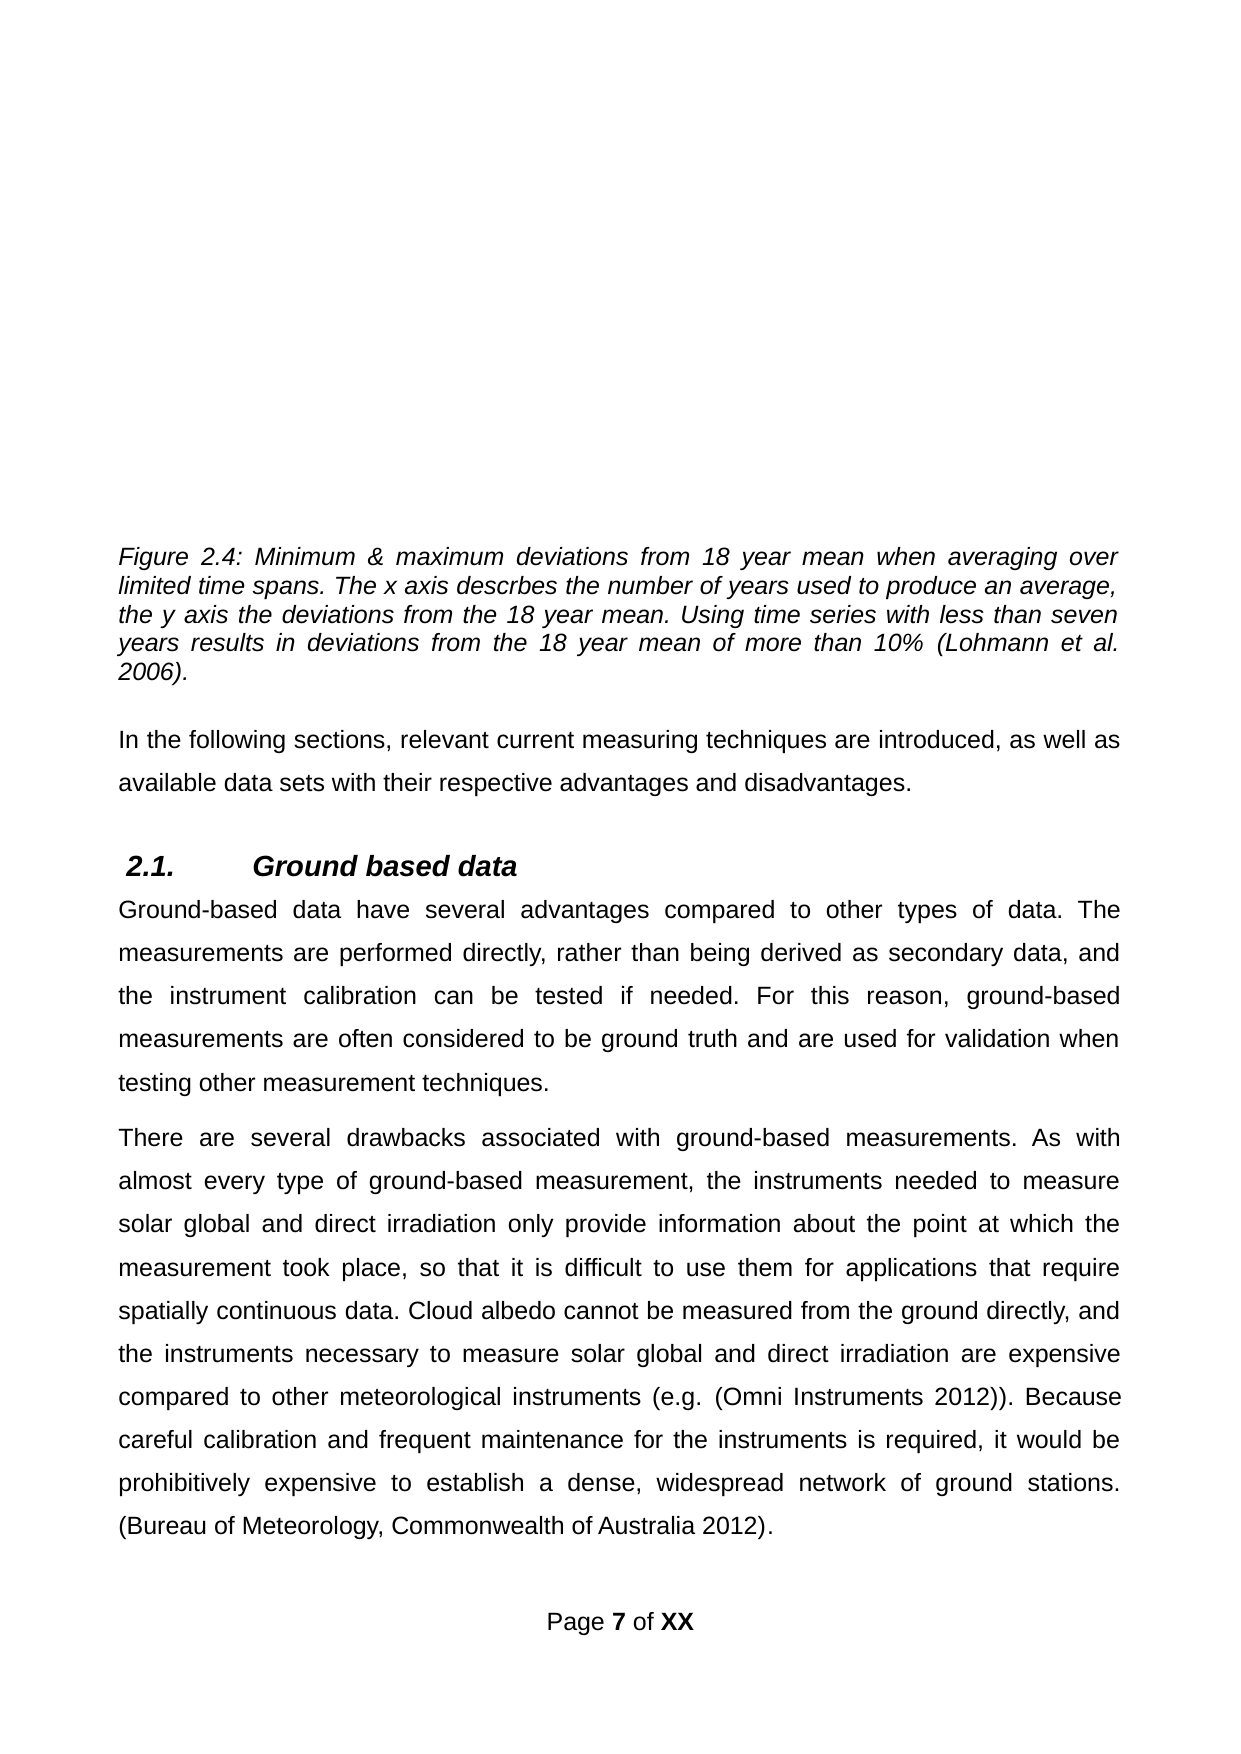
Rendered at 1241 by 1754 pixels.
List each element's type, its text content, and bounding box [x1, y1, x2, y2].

text Figure 2.4: Minimum & maximum deviations from 18 year mean when averaging over limited time spans. The x axis descrbes the number of years used to produce an average, the y axis the deviations from the 18 year mean. Using time series with less than seven years results in deviations from the 18 year mean of more than 10% (Lohmann et al. 2006). [118, 131, 1122, 686]
subtitle Ground based data [118, 849, 1122, 882]
text Ground-based data have several advantages compared to other types of data. The measurements are performed directly, rather than being derived as secondary data, and the instrument calibration can be tested if needed. For this reason, ground-based measurements are often considered to be ground truth and are used for validation when testing other measurement techniques. [118, 895, 1122, 1096]
text There are several drawbacks associated with ground-based measurements. As with almost every type of ground-based measurement, the instruments needed to measure solar global and direct irradiation only provide information about the point at which the measurement took place, so that it is difficult to use them for applications that require spatially continuous data. Cloud albedo cannot be measured from the ground directly, and the instruments necessary to measure solar global and direct irradiation are expensive compared to other meteorological instruments (e.g. (Omni Instruments 2012)). Because careful calibration and frequent maintenance for the instruments is required, it would be prohibitively expensive to establish a dense, widespread network of ground stations. (Bureau of Meteorology, Commonwealth of Australia 2012). [118, 1123, 1122, 1540]
text In the following sections, relevant current measuring techniques are introduced, as well as available data sets with their respective advantages and disadvantages. [118, 725, 1122, 797]
